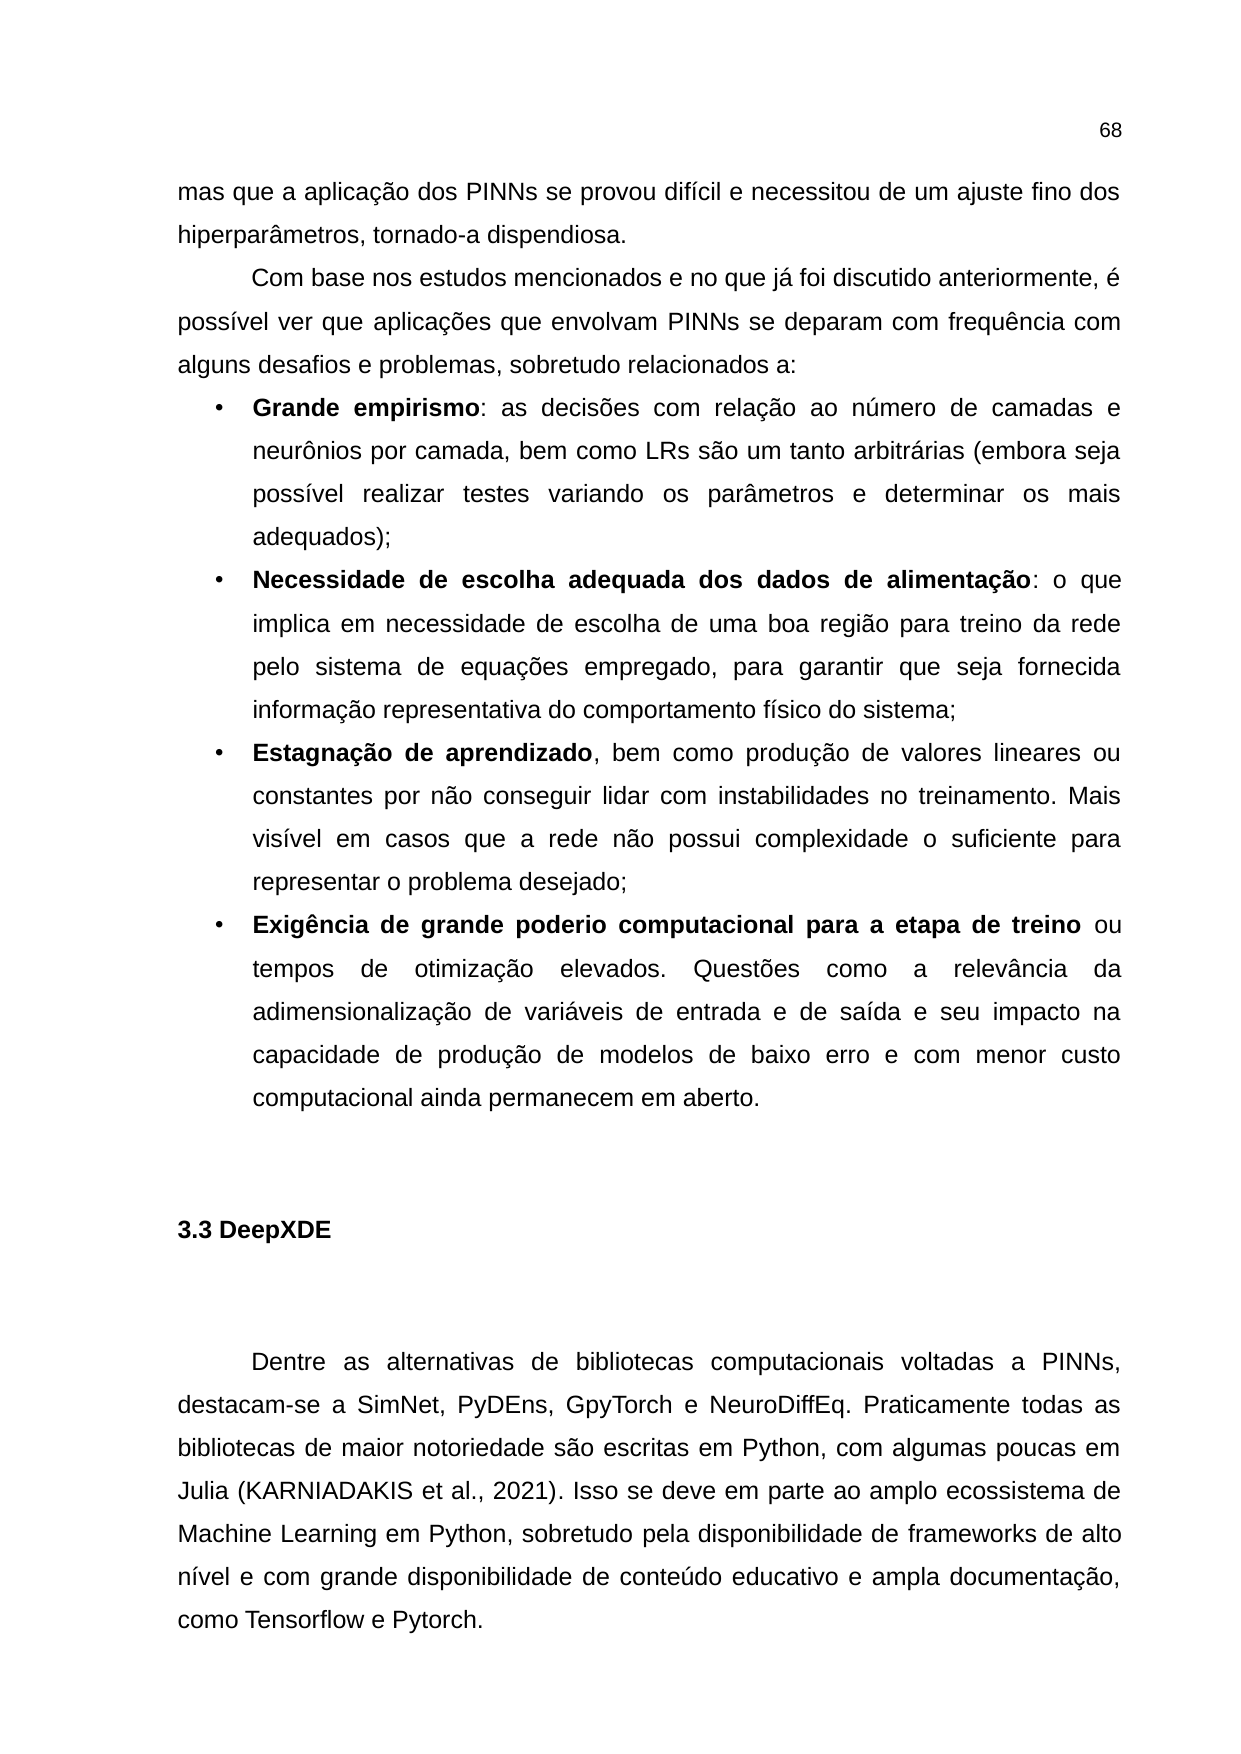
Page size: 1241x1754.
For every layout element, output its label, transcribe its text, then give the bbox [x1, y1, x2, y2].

text mas que a aplicação dos PINNs se provou difícil e necessitou de um ajuste fino dos hiperparâmetros, tornado-a dispendiosa. [177, 177, 1122, 249]
text Com base nos estudos mencionados e no que já foi discutido anteriormente, é possível ver que aplicações que envolvam PINNs se deparam com frequência com alguns desafios e problemas, sobretudo relacionados a: [177, 263, 1122, 378]
subtitle DeepXDE [177, 1215, 1122, 1243]
list Exigência de grande poderio computacional para a etapa de treino ou tempos de otimização elevados. Questões como a relevância da adimensionalização de variáveis de entrada e de saída e seu impacto na capacidade de produção de modelos de baixo erro e com menor custo computacional ainda permanecem em aberto. [215, 911, 1122, 1112]
list Necessidade de escolha adequada dos dados de alimentação: o que implica em necessidade de escolha de uma boa região para treino da rede pelo sistema de equações empregado, para garantir que seja fornecida informação representativa do comportamento físico do sistema; [215, 565, 1122, 723]
list Grande empirismo: as decisões com relação ao número de camadas e neurônios por camada, bem como LRs são um tanto arbitrárias (embora seja possível realizar testes variando os parâmetros e determinar os mais adequados); [215, 393, 1122, 551]
list Estagnação de aprendizado, bem como produção de valores lineares ou constantes por não conseguir lidar com instabilidades no treinamento. Mais visível em casos que a rede não possui complexidade o suficiente para representar o problema desejado; [215, 738, 1122, 896]
text Dentre as alternativas de bibliotecas computacionais voltadas a PINNs, destacam-se a SimNet, PyDEns, GpyTorch e NeuroDiffEq. Praticamente todas as bibliotecas de maior notoriedade são escritas em Python, com algumas poucas em Julia (KARNIADAKIS et al., 2021). Isso se deve em parte ao amplo ecossistema de Machine Learning em Python, sobretudo pela disponibilidade de frameworks de alto nível e com grande disponibilidade de conteúdo educativo e ampla documentação, como Tensorflow e Pytorch. [177, 1346, 1122, 1634]
